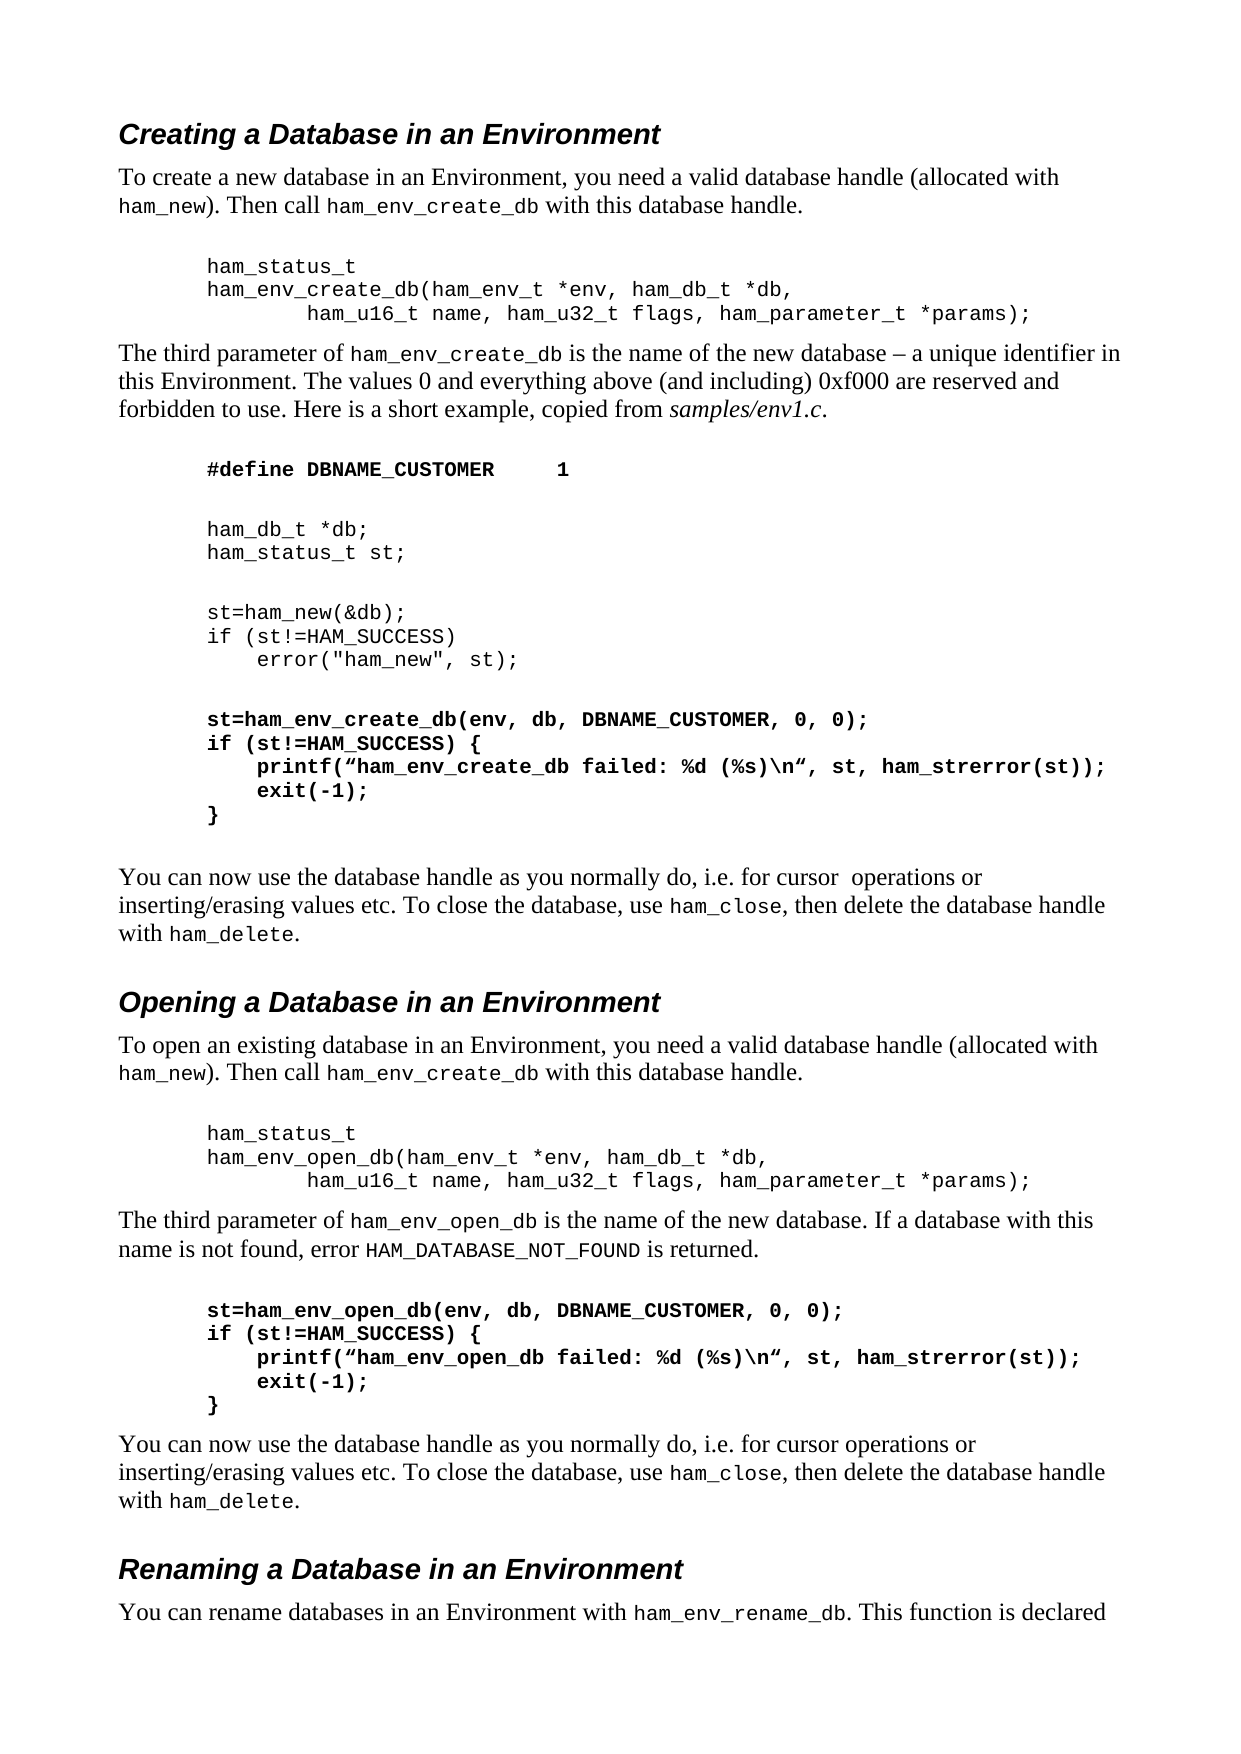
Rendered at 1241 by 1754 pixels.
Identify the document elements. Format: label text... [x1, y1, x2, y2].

text You can now use the database handle as you normally do, i.e. for cursor operations or inserting/erasing values etc. To close the database, use ham_close, then delete the database handle with ham_delete. [118, 1430, 1122, 1515]
text To create a new database in an Environment, you need a valid database handle (allocated with ham_new). Then call ham_env_create_db with this database handle. [118, 163, 1122, 219]
subtitle Renaming a Database in an Environment [118, 1553, 1122, 1585]
text You can now use the database handle as you normally do, i.e. for cursor operations or inserting/erasing values etc. To close the database, use ham_close, then delete the database handle with ham_delete. [118, 863, 1122, 948]
text You can rename databases in an Environment with ham_env_rename_db. This function is declared [118, 1598, 1122, 1626]
text st=ham_env_open_db(env, db, DBNAME_CUSTOMER, 0, 0); if (st!=HAM_SUCCESS) { printf(“ham_env_open_db failed: %d (%s)\n“, st, ham_strerror(st)); exit(-1); } [207, 1300, 1122, 1418]
text The third parameter of ham_env_create_db is the name of the new database – a unique identifier in this Environment. The values 0 and everything above (and including) 0xf000 are reserved and forbidden to use. Here is a short example, copied from samples/env1.c. [118, 339, 1122, 423]
text st=ham_new(&db); if (st!=HAM_SUCCESS) error("ham_new", st); [207, 602, 1122, 673]
text #define DBNAME_CUSTOMER 1 [207, 459, 1122, 483]
text ham_status_t ham_env_open_db(ham_env_t *env, ham_db_t *db, ham_u16_t name, ham_u32_t flags, ham_parameter_t *params); [207, 1123, 1122, 1194]
text st=ham_env_create_db(env, db, DBNAME_CUSTOMER, 0, 0); if (st!=HAM_SUCCESS) { printf(“ham_env_create_db failed: %d (%s)\n“, st, ham_strerror(st)); exit(-1); } [207, 709, 1122, 851]
text The third parameter of ham_env_open_db is the name of the new database. If a database with this name is not found, error HAM_DATABASE_NOT_FOUND is returned. [118, 1206, 1122, 1263]
subtitle Creating a Database in an Environment [118, 118, 1122, 151]
text ham_db_t *db; ham_status_t st; [207, 519, 1122, 566]
text To open an existing database in an Environment, you need a valid database handle (allocated with ham_new). Then call ham_env_create_db with this database handle. [118, 1031, 1122, 1087]
subtitle Opening a Database in an Environment [118, 986, 1122, 1018]
text ham_status_t ham_env_create_db(ham_env_t *env, ham_db_t *db, ham_u16_t name, ham_u32_t flags, ham_parameter_t *params); [207, 256, 1122, 327]
